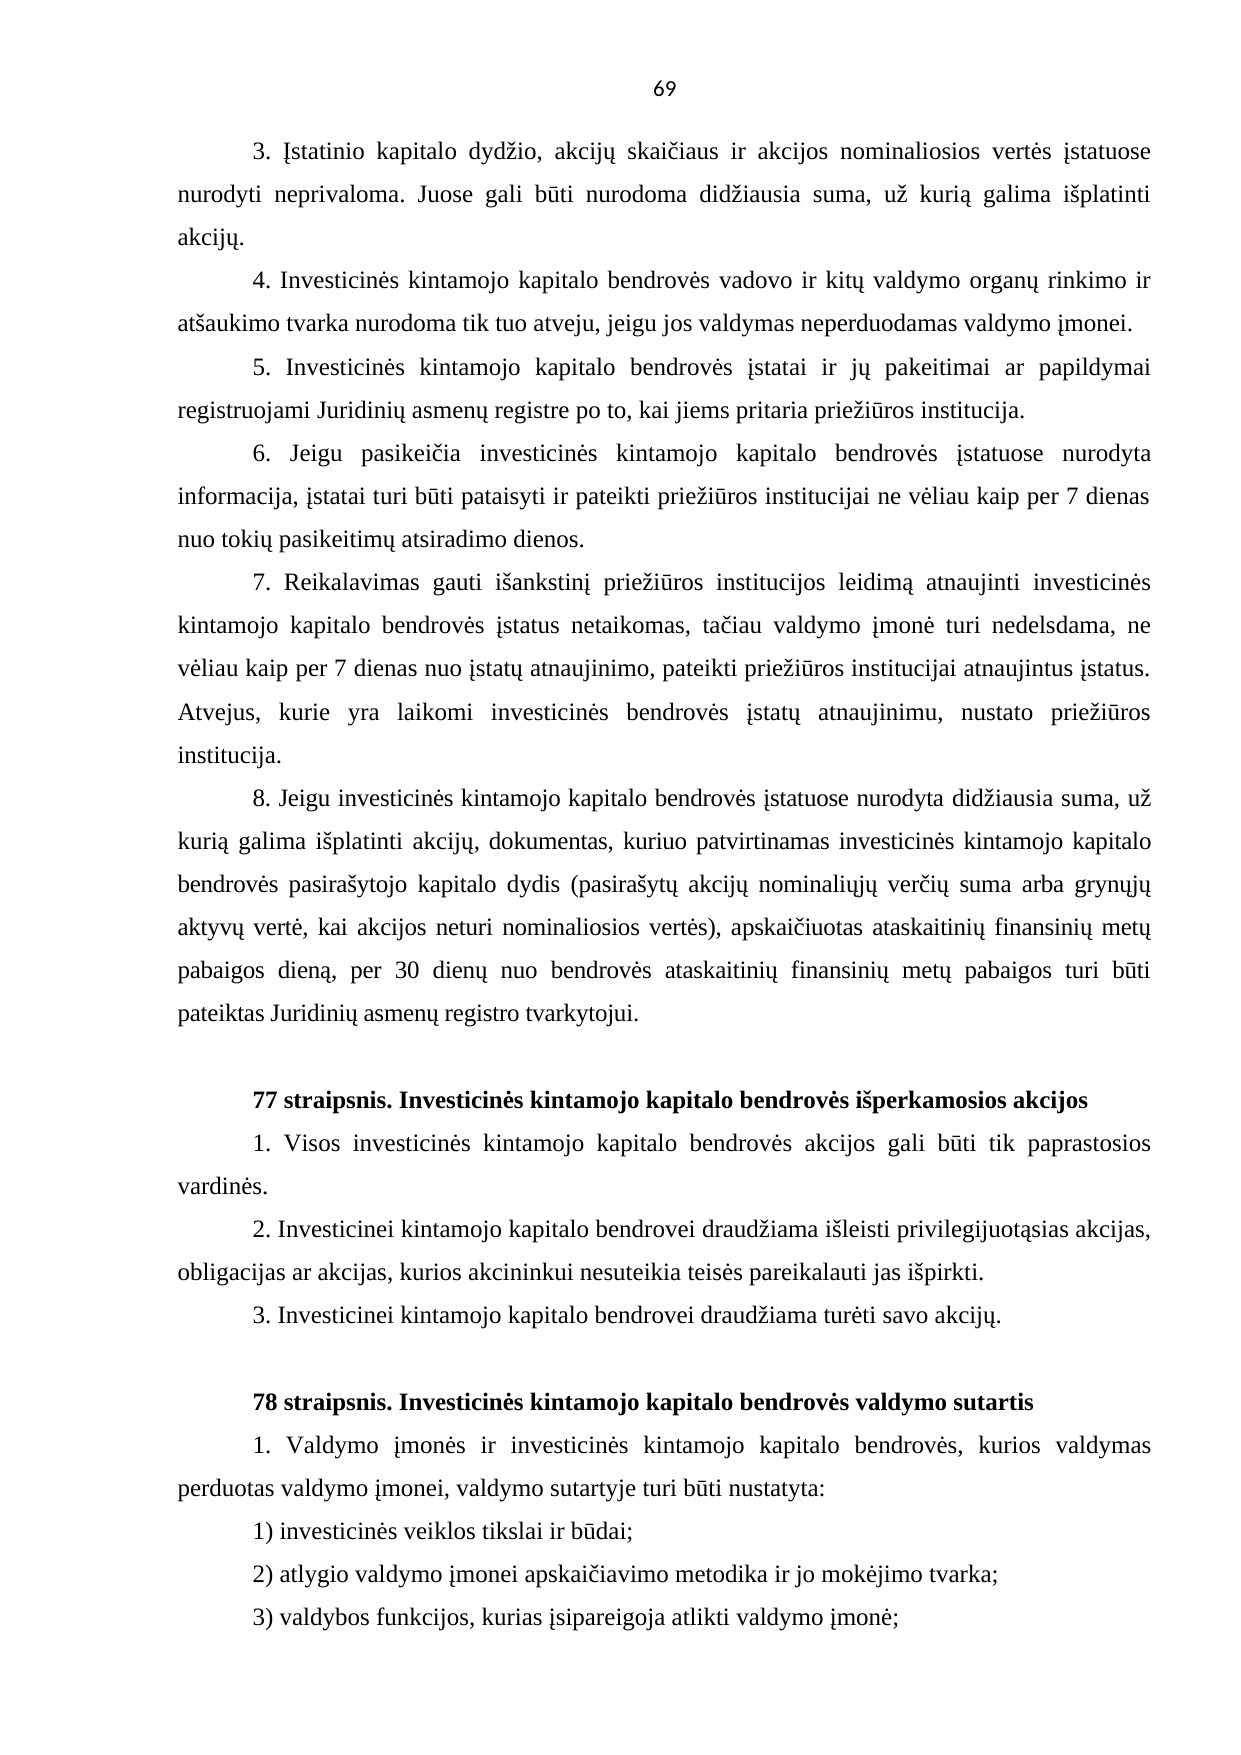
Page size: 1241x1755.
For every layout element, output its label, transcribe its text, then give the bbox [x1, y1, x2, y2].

text 2. Investicinei kintamojo kapitalo bendrovei draudžiama išleisti privilegijuotąsias akcijas, obligacijas ar akcijas, kurios akcininkui nesuteikia teisės pareikalauti jas išpirkti. [177, 1214, 1152, 1286]
text 3) valdybos funkcijos, kurias įsipareigoja atlikti valdymo įmonė; [177, 1602, 1152, 1631]
text 1. Valdymo įmonės ir investicinės kintamojo kapitalo bendrovės, kurios valdymas perduotas valdymo įmonei, valdymo sutartyje turi būti nustatyta: [177, 1430, 1152, 1502]
text 8. Jeigu investicinės kintamojo kapitalo bendrovės įstatuose nurodyta didžiausia suma, už kurią galima išplatinti akcijų, dokumentas, kuriuo patvirtinamas investicinės kintamojo kapitalo bendrovės pasirašytojo kapitalo dydis (pasirašytų akcijų nominaliųjų verčių suma arba grynųjų aktyvų vertė, kai akcijos neturi nominaliosios vertės), apskaičiuotas ataskaitinių finansinių metų pabaigos dieną, per 30 dienų nuo bendrovės ataskaitinių finansinių metų pabaigos turi būti pateiktas Juridinių asmenų registro tvarkytojui. [177, 783, 1152, 1027]
text 1) investicinės veiklos tikslai ir būdai; [177, 1516, 1152, 1545]
text 3. Įstatinio kapitalo dydžio, akcijų skaičiaus ir akcijos nominaliosios vertės įstatuose nurodyti neprivaloma. Juose gali būti nurodoma didžiausia suma, už kurią galima išplatinti akcijų. [177, 136, 1152, 251]
text 5. Investicinės kintamojo kapitalo bendrovės įstatai ir jų pakeitimai ar papildymai registruojami Juridinių asmenų registre po to, kai jiems pritaria priežiūros institucija. [177, 352, 1152, 423]
text 4. Investicinės kintamojo kapitalo bendrovės vadovo ir kitų valdymo organų rinkimo ir atšaukimo tvarka nurodoma tik tuo atveju, jeigu jos valdymas neperduodamas valdymo įmonei. [177, 265, 1152, 337]
text 2) atlygio valdymo įmonei apskaičiavimo metodika ir jo mokėjimo tvarka; [177, 1559, 1152, 1588]
text 77 straipsnis. Investicinės kintamojo kapitalo bendrovės išperkamosios akcijos [252, 1085, 1152, 1113]
text 3. Investicinei kintamojo kapitalo bendrovei draudžiama turėti savo akcijų. [177, 1300, 1152, 1329]
text 6. Jeigu pasikeičia investicinės kintamojo kapitalo bendrovės įstatuose nurodyta informacija, įstatai turi būti pataisyti ir pateikti priežiūros institucijai ne vėliau kaip per 7 dienas nuo tokių pasikeitimų atsiradimo dienos. [177, 438, 1152, 553]
text 78 straipsnis. Investicinės kintamojo kapitalo bendrovės valdymo sutartis [252, 1387, 1152, 1415]
text 1. Visos investicinės kintamojo kapitalo bendrovės akcijos gali būti tik paprastosios vardinės. [177, 1128, 1152, 1200]
text 7. Reikalavimas gauti išankstinį priežiūros institucijos leidimą atnaujinti investicinės kintamojo kapitalo bendrovės įstatus netaikomas, tačiau valdymo įmonė turi nedelsdama, ne vėliau kaip per 7 dienas nuo įstatų atnaujinimo, pateikti priežiūros institucijai atnaujintus įstatus. Atvejus, kurie yra laikomi investicinės bendrovės įstatų atnaujinimu, nustato priežiūros institucija. [177, 567, 1152, 768]
